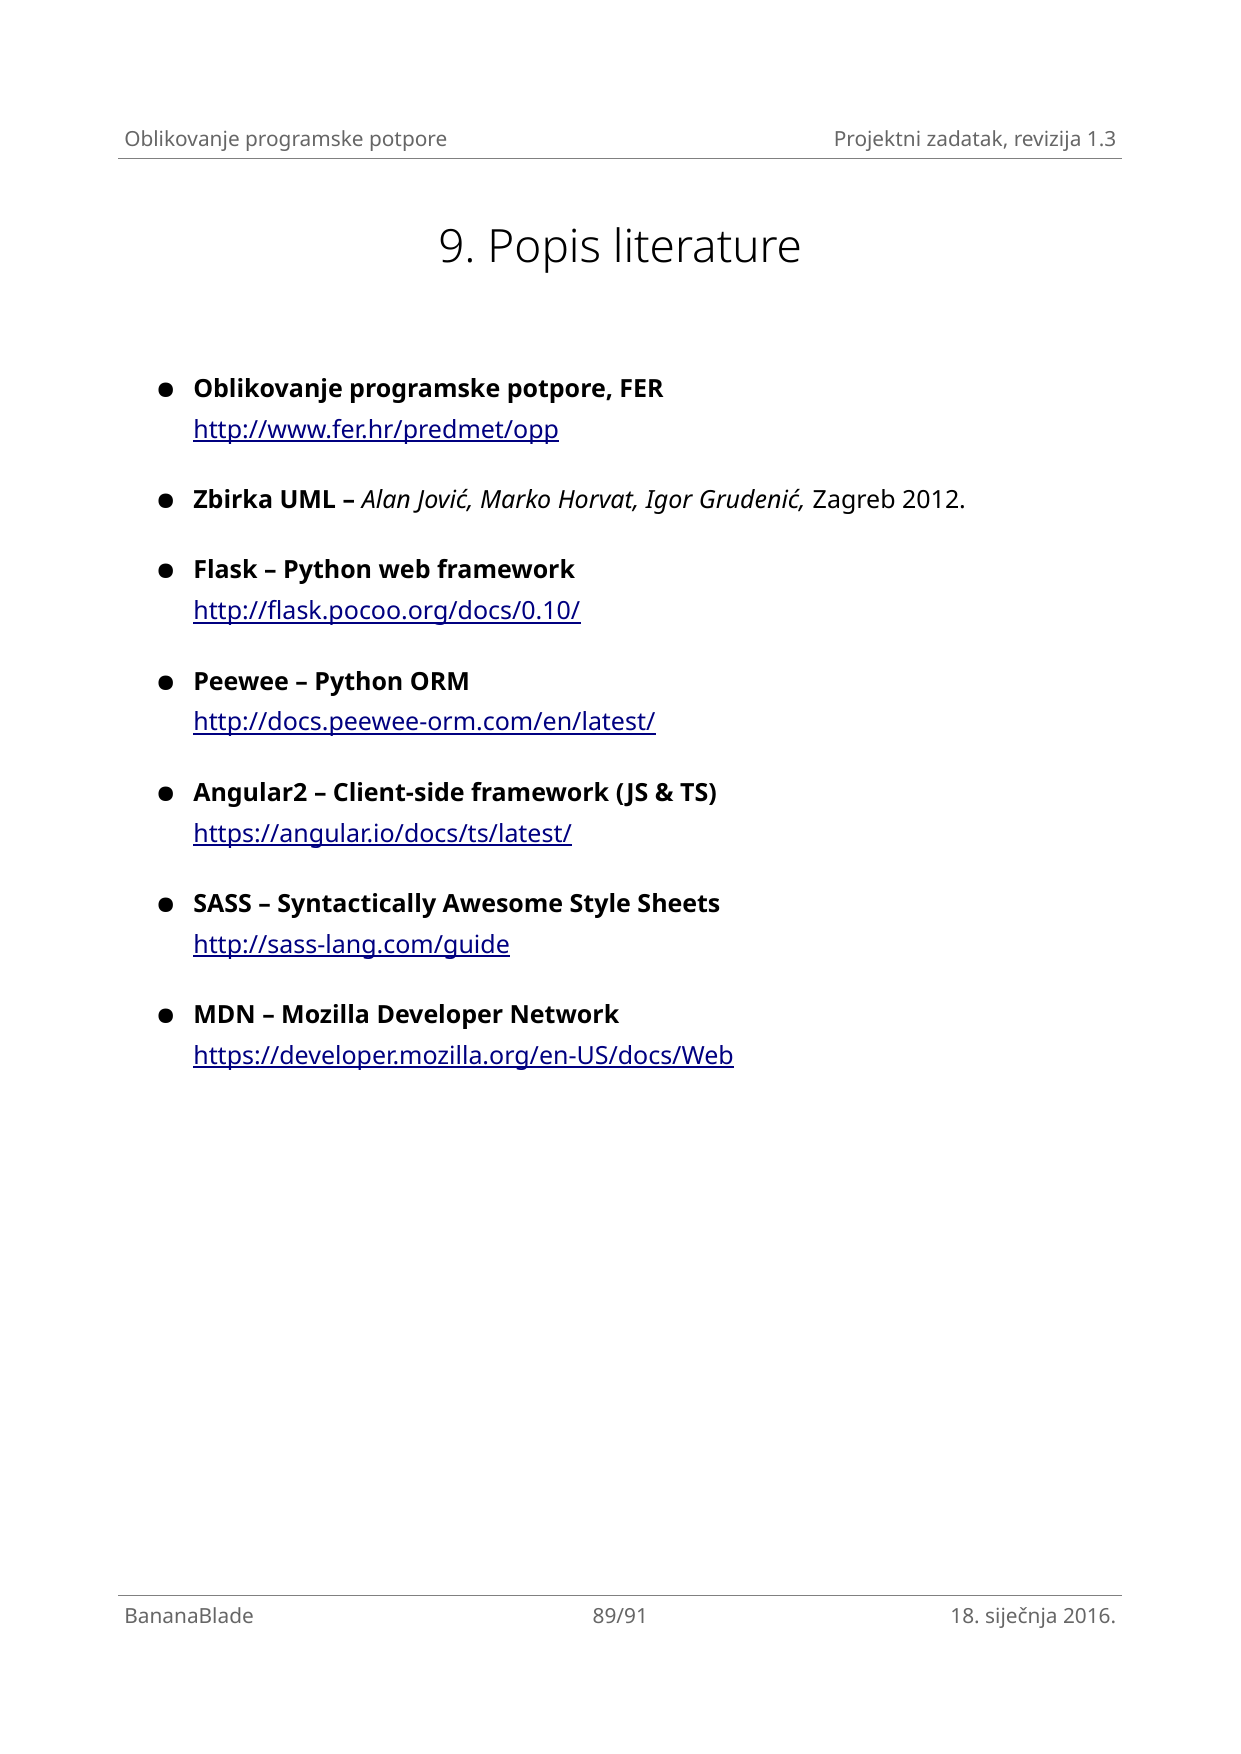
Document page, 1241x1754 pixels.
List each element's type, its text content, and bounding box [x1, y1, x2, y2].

list Flask – Python web framework http://flask.pocoo.org/docs/0.10/ [156, 552, 1122, 627]
list Angular2 – Client-side framework (JS & TS) https://angular.io/docs/ts/latest/ [156, 774, 1122, 849]
list MDN – Mozilla Developer Network https://developer.mozilla.org/en-US/docs/Web [156, 997, 1122, 1112]
list Peewee – Python ORM http://docs.peewee-orm.com/en/latest/ [156, 663, 1122, 738]
list SASS – Syntactically Awesome Style Sheets http://sass-lang.com/guide [156, 886, 1122, 960]
list Zbirka UML – Alan Jović, Marko Horvat, Igor Grudenić, Zagreb 2012. [156, 482, 1122, 516]
subtitle 9. Popis literature [118, 213, 1122, 275]
list Oblikovanje programske potpore, FER http://www.fer.hr/predmet/opp [156, 371, 1122, 446]
